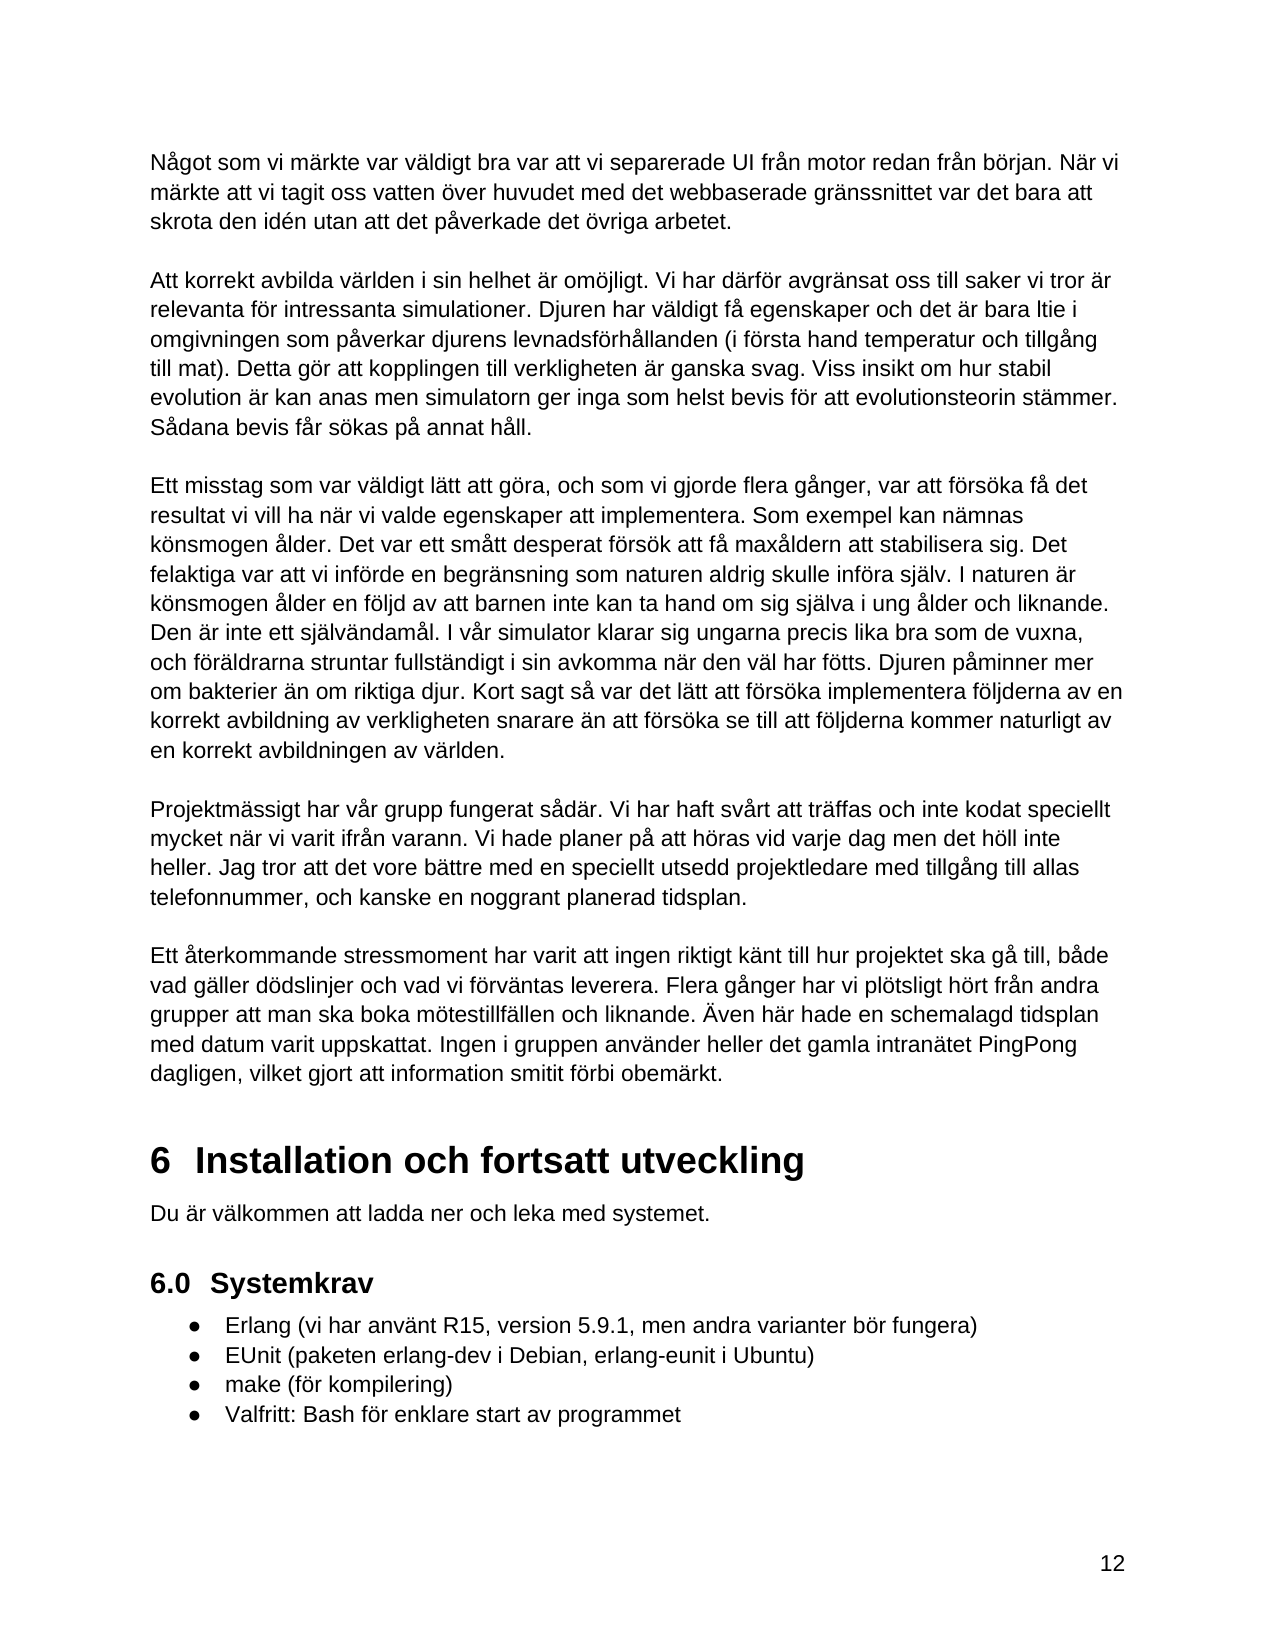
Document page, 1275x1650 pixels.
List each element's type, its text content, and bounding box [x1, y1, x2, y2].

text Ett återkommande stressmoment har varit att ingen riktigt känt till hur projektet ska gå till, både vad gäller dödslinjer och vad vi förväntas leverera. Flera gånger har vi plötsligt hört från andra grupper att man ska boka mötestillfällen och liknande. Även här hade en schemalagd tidsplan med datum varit uppskattat. Ingen i gruppen använder heller det gamla intranätet PingPong dagligen, vilket gjort att information smitit förbi obemärkt. [150, 943, 1125, 1086]
text Ett misstag som var väldigt lätt att göra, och som vi gjorde flera gånger, var att försöka få det resultat vi vill ha när vi valde egenskaper att implementera. Som exempel kan nämnas könsmogen ålder. Det var ett smått desperat försök att få maxåldern att stabilisera sig. Det felaktiga var att vi införde en begränsning som naturen aldrig skulle införa själv. I naturen är könsmogen ålder en följd av att barnen inte kan ta hand om sig själva i ung ålder och liknande. Den är inte ett självändamål. I vår simulator klarar sig ungarna precis lika bra som de vuxna, och föräldrarna struntar fullständigt i sin avkomma när den väl har fötts. Djuren påminner mer om bakterier än om riktiga djur. Kort sagt så var det lätt att försöka implementera följderna av en korrekt avbildning av verkligheten snarare än att försöka se till att följderna kommer naturligt av en korrekt avbildningen av världen. [150, 473, 1125, 763]
subtitle Installation och fortsatt utveckling [150, 1140, 1125, 1182]
list EUnit (paketen erlang-dev i Debian, erlang-eunit i Ubuntu) [187, 1343, 1125, 1368]
text Att korrekt avbilda världen i sin helhet är omöjligt. Vi har därför avgränsat oss till saker vi tror är relevanta för intressanta simulationer. Djuren har väldigt få egenskaper och det är bara ltie i omgivningen som påverkar djurens levnadsförhållanden (i första hand temperatur och tillgång till mat). Detta gör att kopplingen till verkligheten är ganska svag. Viss insikt om hur stabil evolution är kan anas men simulatorn ger inga som helst bevis för att evolutionsteorin stämmer. Sådana bevis får sökas på annat håll. [150, 267, 1125, 440]
text Du är välkommen att ladda ner och leka med systemet. [150, 1201, 1125, 1226]
list make (för kompilering) [187, 1372, 1125, 1398]
list Valfritt: Bash för enklare start av programmet [187, 1401, 1125, 1427]
subtitle Systemkrav [150, 1267, 1125, 1300]
text Något som vi märkte var väldigt bra var att vi separerade UI från motor redan från början. När vi märkte att vi tagit oss vatten över huvudet med det webbaserade gränssnittet var det bara att skrota den idén utan att det påverkade det övriga arbetet. [150, 150, 1125, 234]
text Projektmässigt har vår grupp fungerat sådär. Vi har haft svårt att träffas och inte kodat speciellt mycket när vi varit ifrån varann. Vi hade planer på att höras vid varje dag men det höll inte heller. Jag tror att det vore bättre med en speciellt utsedd projektledare med tillgång till allas telefonnummer, och kanske en noggrant planerad tidsplan. [150, 796, 1125, 910]
list Erlang (vi har använt R15, version 5.9.1, men andra varianter bör fungera) [187, 1313, 1125, 1339]
